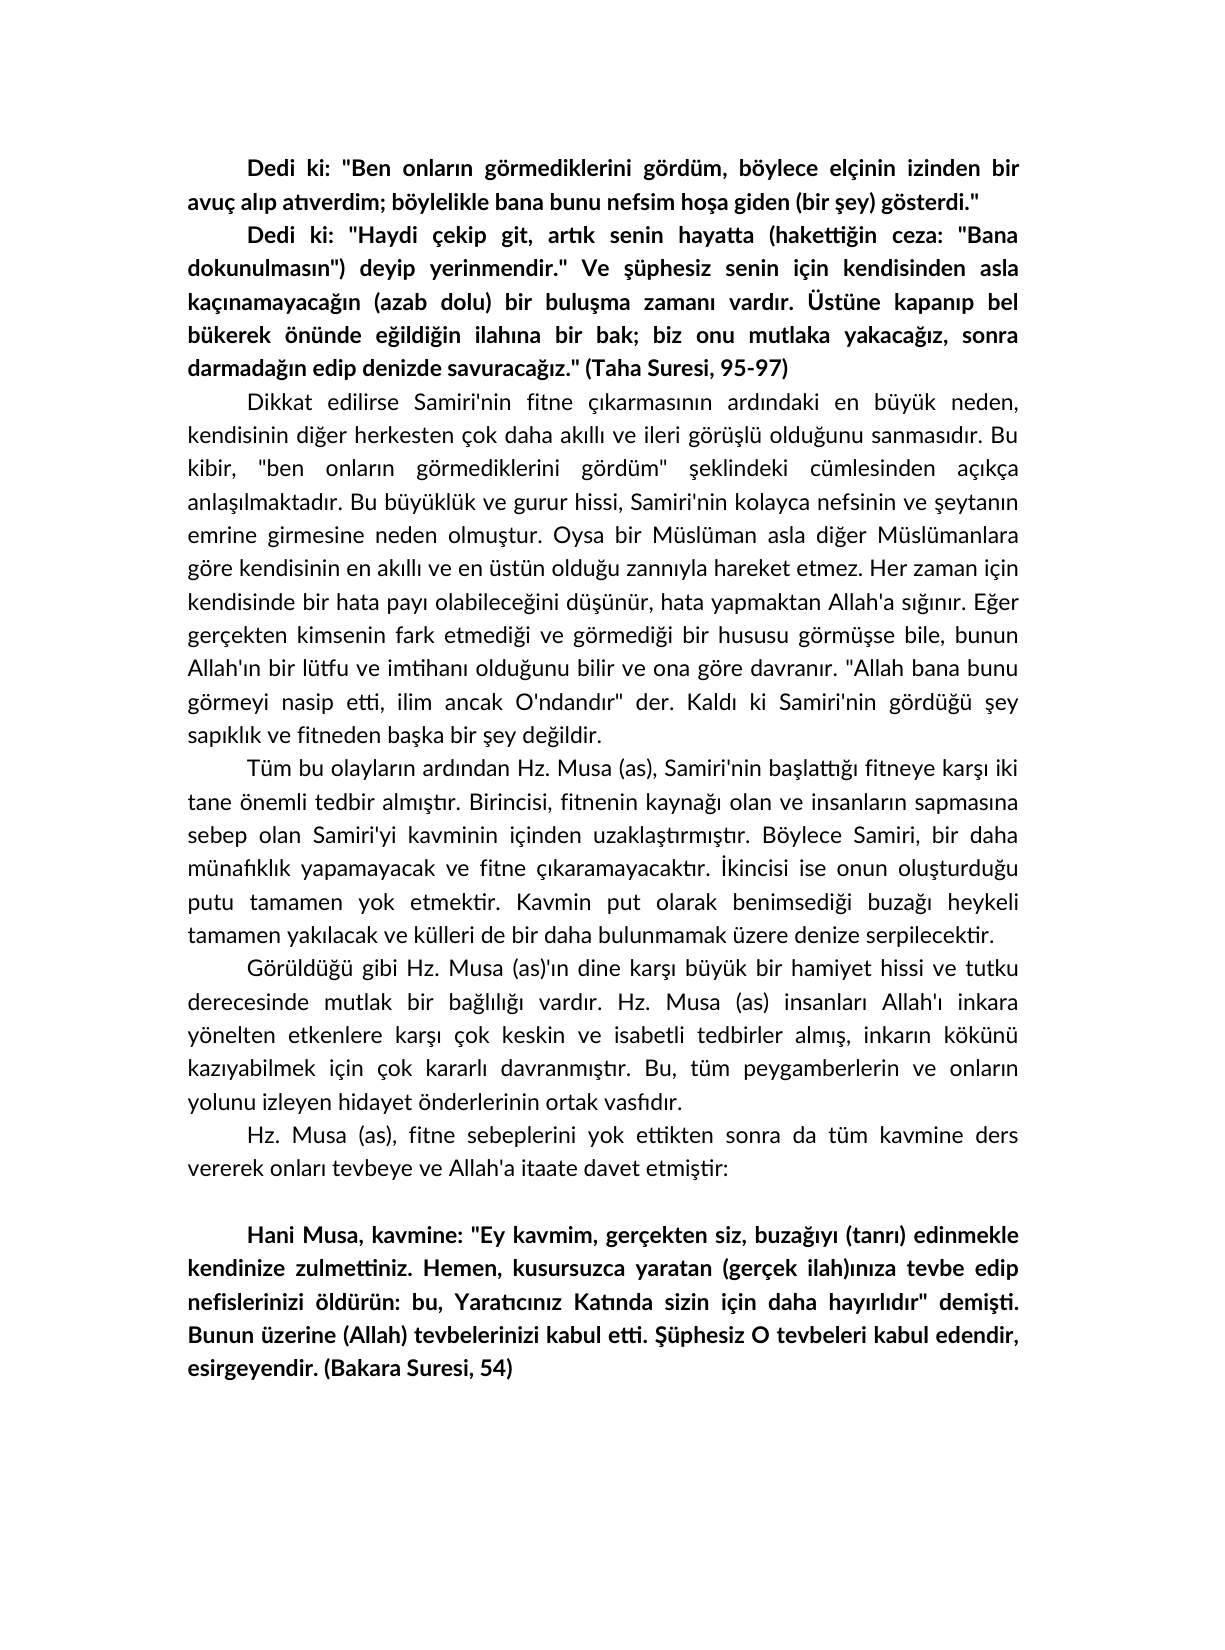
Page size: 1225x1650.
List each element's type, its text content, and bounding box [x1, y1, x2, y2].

text Dedi ki: "Ben onların görmediklerini gördüm, böylece elçinin izinden bir avuç alıp atıverdim; böylelikle bana bunu nefsim hoşa giden (bir şey) gösterdi." [187, 150, 1020, 217]
text Hz. Musa (as), fitne sebeplerini yok ettikten sonra da tüm kavmine ders vererek onları tevbeye ve Allah'a itaate davet etmiştir: [187, 1117, 1020, 1183]
text Görüldüğü gibi Hz. Musa (as)'ın dine karşı büyük bir hamiyet hissi ve tutku derecesinde mutlak bir bağlılığı vardır. Hz. Musa (as) insanları Allah'ı inkara yönelten etkenlere karşı çok keskin ve isabetli tedbirler almış, inkarın kökünü kazıyabilmek için çok kararlı davranmıştır. Bu, tüm peygamberlerin ve onların yolunu izleyen hidayet önderlerinin ortak vasfıdır. [187, 950, 1020, 1117]
text Tüm bu olayların ardından Hz. Musa (as), Samiri'nin başlattığı fitneye karşı iki tane önemli tedbir almıştır. Birincisi, fitnenin kaynağı olan ve insanların sapmasına sebep olan Samiri'yi kavminin içinden uzaklaştırmıştır. Böylece Samiri, bir daha münafıklık yapamayacak ve fitne çıkaramayacaktır. İkincisi ise onun oluşturduğu putu tamamen yok etmektir. Kavmin put olarak benimsediği buzağı heykeli tamamen yakılacak ve külleri de bir daha bulunmamak üzere denize serpilecektir. [187, 750, 1020, 950]
text Dikkat edilirse Samiri'nin fitne çıkarmasının ardındaki en büyük neden, kendisinin diğer herkesten çok daha akıllı ve ileri görüşlü olduğunu sanmasıdır. Bu kibir, "ben onların görmediklerini gördüm" şeklindeki cümlesinden açıkça anlaşılmaktadır. Bu büyüklük ve gurur hissi, Samiri'nin kolayca nefsinin ve şeytanın emrine girmesine neden olmuştur. Oysa bir Müslüman asla diğer Müslümanlara göre kendisinin en akıllı ve en üstün olduğu zannıyla hareket etmez. Her zaman için kendisinde bir hata payı olabileceğini düşünür, hata yapmaktan Allah'a sığınır. Eğer gerçekten kimsenin fark etmediği ve görmediği bir hususu görmüşse bile, bunun Allah'ın bir lütfu ve imtihanı olduğunu bilir ve ona göre davranır. "Allah bana bunu görmeyi nasip etti, ilim ancak O'ndandır" der. Kaldı ki Samiri'nin gördüğü şey sapıklık ve fitneden başka bir şey değildir. [187, 383, 1020, 750]
text Dedi ki: "Haydi çekip git, artık senin hayatta (hakettiğin ceza: "Bana dokunulmasın") deyip yerinmendir." Ve şüphesiz senin için kendisinden asla kaçınamayacağın (azab dolu) bir buluşma zamanı vardır. Üstüne kapanıp bel bükerek önünde eğildiğin ilahına bir bak; biz onu mutlaka yakacağız, sonra darmadağın edip denizde savuracağız." (Taha Suresi, 95-97) [187, 217, 1020, 383]
text Hani Musa, kavmine: "Ey kavmim, gerçekten siz, buzağıyı (tanrı) edinmekle kendinize zulmettiniz. Hemen, kusursuzca yaratan (gerçek ilah)ınıza tevbe edip nefislerinizi öldürün: bu, Yaratıcınız Katında sizin için daha hayırlıdır" demişti. Bunun üzerine (Allah) tevbelerinizi kabul etti. Şüphesiz O tevbeleri kabul edendir, esirgeyendir. (Bakara Suresi, 54) [187, 1217, 1020, 1383]
